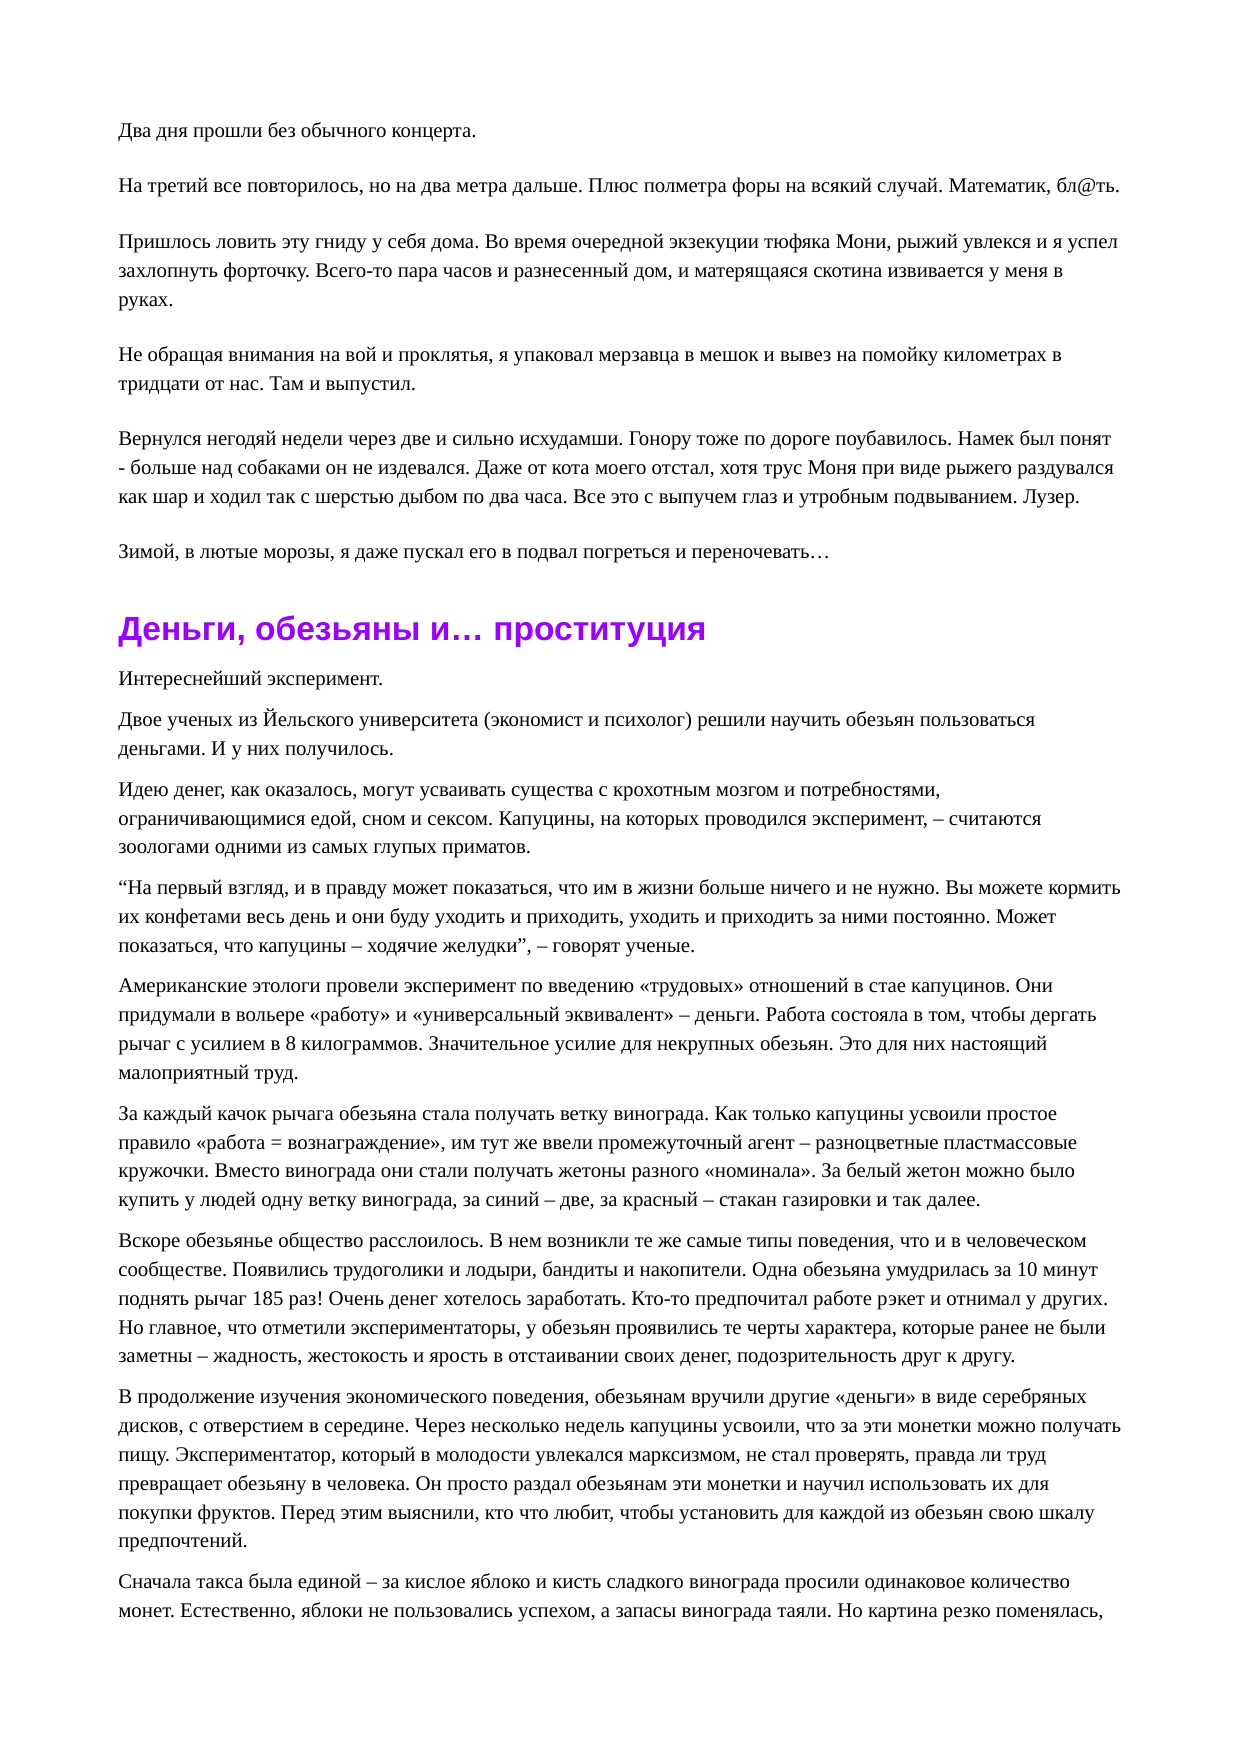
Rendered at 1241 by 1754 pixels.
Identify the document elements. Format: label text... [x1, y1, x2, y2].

text Зимой, в лютые морозы, я даже пускал его в подвал погреться и переночевать… [118, 539, 1122, 563]
text В продолжение изучения экономического поведения, обезьянам вручили другие «деньги» в виде серебряных дисков, с отверстием в середине. Через несколько недель капуцины усвоили, что за эти монетки можно получать пищу. Экспериментатор, который в молодости увлекался марксизмом, не стал проверять, правда ли труд превращает обезьяну в человека. Он просто раздал обезьянам эти монетки и научил использовать их для покупки фруктов. Перед этим выяснили, кто что любит, чтобы установить для каждой из обезьян свою шкалу предпочтений. [118, 1384, 1122, 1552]
subtitle Деньги, обезьяны и… проституция [118, 609, 1122, 648]
text Два дня прошли без обычного концерта. [118, 118, 1122, 142]
text За каждый качок рычага обезьяна стала получать ветку винограда. Как только капуцины усвоили простое правило «работа = вознаграждение», им тут же ввели промежуточный агент – разноцветные пластмассовые кружочки. Вместо винограда они стали получать жетоны разного «номинала». За белый жетон можно было купить у людей одну ветку винограда, за синий – две, за красный – стакан газировки и так далее. [118, 1101, 1122, 1211]
text “На первый взгляд, и в правду может показаться, что им в жизни больше ничего и не нужно. Вы можете кормить их конфетами весь день и они буду уходить и приходить, уходить и приходить за ними постоянно. Может показаться, что капуцины – ходячие желудки”, – говорят ученые. [118, 875, 1122, 957]
text Американские этологи провели эксперимент по введению «трудовых» отношений в стае капуцинов. Они придумали в вольере «работу» и «универсальный эквивалент» – деньги. Работа состояла в том, чтобы дергать рычаг с усилием в 8 килограммов. Значительное усилие для некрупных обезьян. Это для них настоящий малоприятный труд. [118, 973, 1122, 1084]
text Двое ученых из Йельского университета (экономист и психолог) решили научить обезьян пользоваться деньгами. И у них получилось. [118, 707, 1122, 760]
text Интереснейший эксперимент. [118, 666, 1122, 690]
text Пришлось ловить эту гниду у себя дома. Во время очередной экзекуции тюфяка Мони, рыжий увлекся и я успел захлопнуть форточку. Всего-то пара часов и разнесенный дом, и матерящаяся скотина извивается у меня в руках. [118, 229, 1122, 311]
text Не обращая внимания на вой и проклятья, я упаковал мерзавца в мешок и вывез на помойку километрах в тридцати от нас. Там и выпустил. [118, 342, 1122, 395]
text Сначала такса была единой – за кислое яблоко и кисть сладкого винограда просили одинаковое количество монет. Естественно, яблоки не пользовались успехом, а запасы винограда таяли. Но картина резко поменялась, [118, 1569, 1122, 1622]
text Вернулся негодяй недели через две и сильно исхудамши. Гонору тоже по дороге поубавилось. Намек был понят - больше над собаками он не издевался. Даже от кота моего отстал, хотя трус Моня при виде рыжего раздувался как шар и ходил так с шерстью дыбом по два часа. Все это с выпучем глаз и утробным подвыванием. Лузер. [118, 426, 1122, 508]
text Идею денег, как оказалось, могут усваивать существа с крохотным мозгом и потребностями, ограничивающимися едой, сном и сексом. Капуцины, на которых проводился эксперимент, – считаются зоологами одними из самых глупых приматов. [118, 777, 1122, 858]
text На третий все повторилось, но на два метра дальше. Плюс полметра форы на всякий случай. Математик, бл@ть. [118, 173, 1122, 197]
text Вскоре обезьянье общество расслоилось. В нем возникли те же самые типы поведения, что и в человеческом сообществе. Появились трудоголики и лодыри, бандиты и накопители. Одна обезьяна умудрилась за 10 минут поднять рычаг 185 раз! Очень денег хотелось заработать. Кто-то предпочитал работе рэкет и отнимал у других. Но главное, что отметили экспериментаторы, у обезьян проявились те черты характера, которые ранее не были заметны – жадность, жестокость и ярость в отстаивании своих денег, подозрительность друг к другу. [118, 1228, 1122, 1367]
